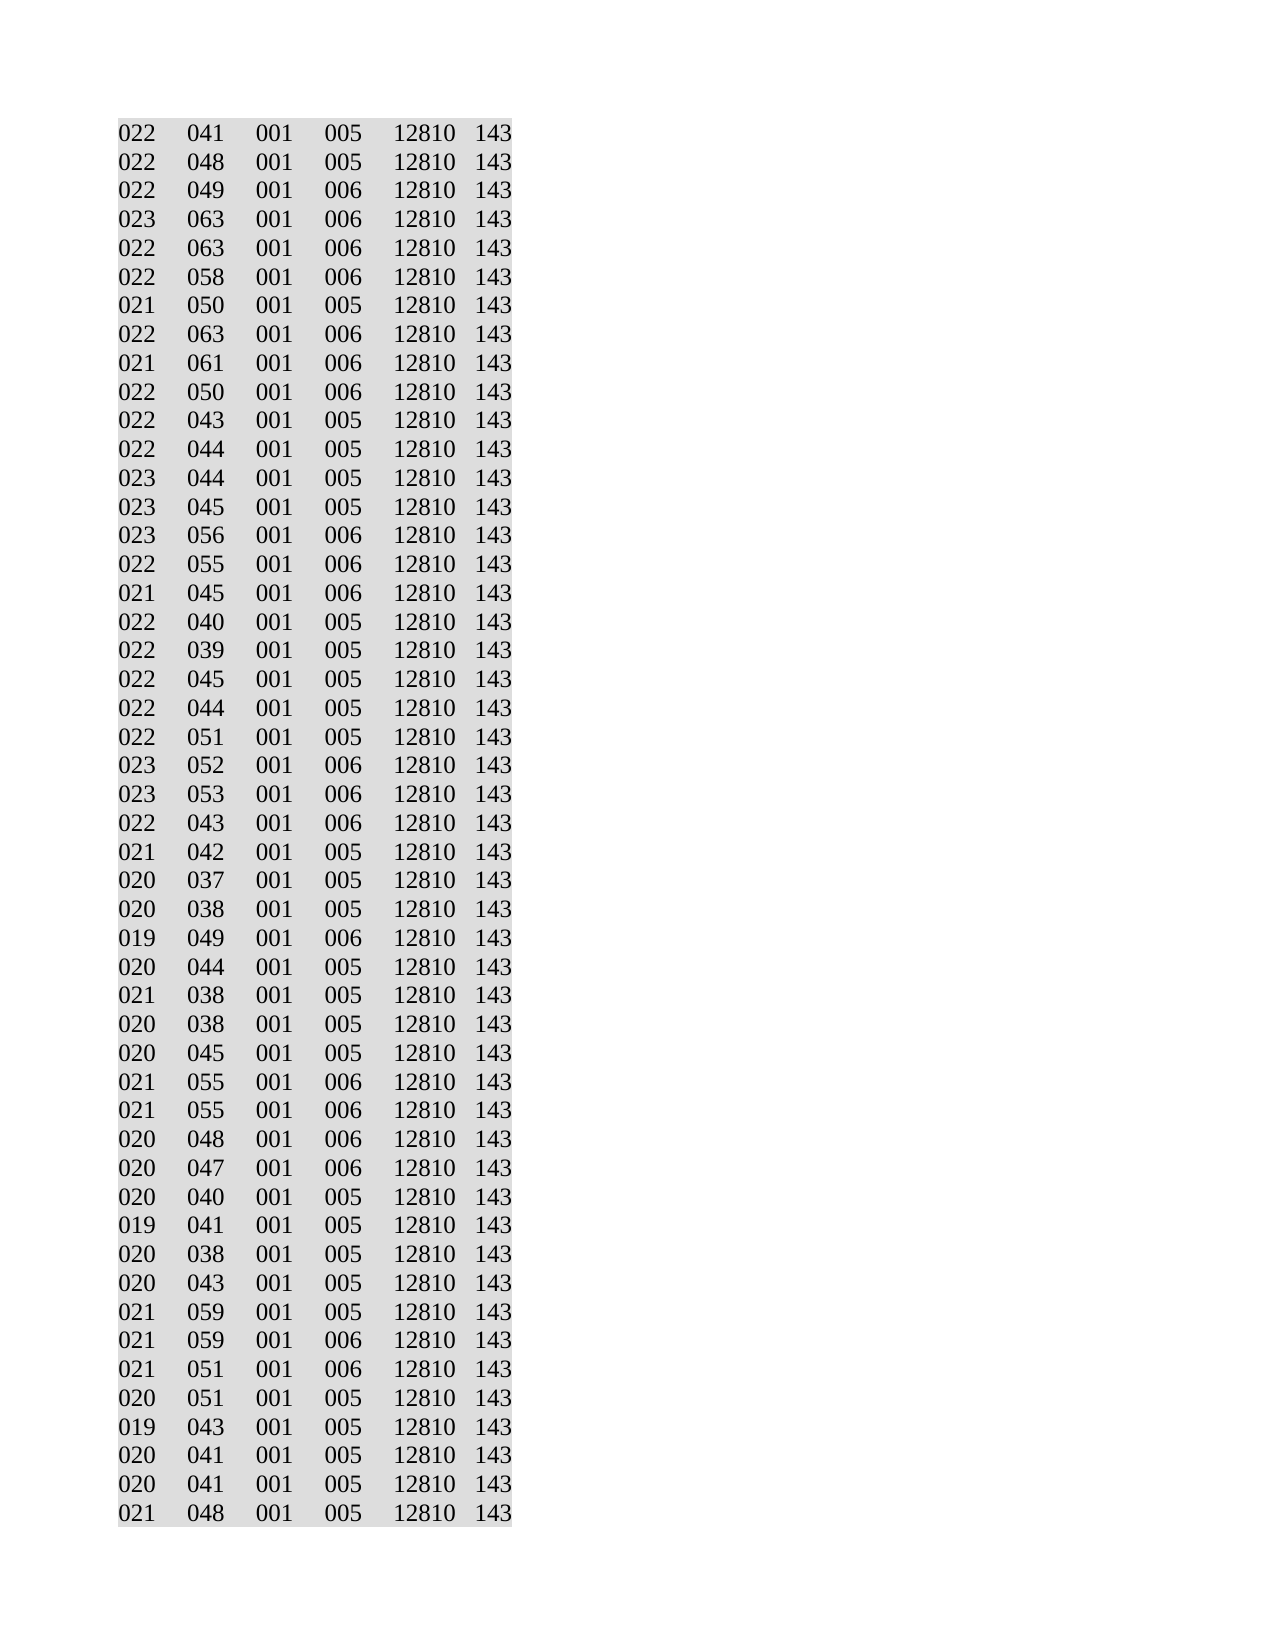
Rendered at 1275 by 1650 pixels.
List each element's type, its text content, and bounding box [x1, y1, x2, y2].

text 022 043 001 005 12810 143 [118, 406, 1157, 434]
text 023 045 001 005 12810 143 [118, 492, 1157, 521]
text 023 053 001 006 12810 143 [118, 779, 1157, 808]
text 021 061 001 006 12810 143 [118, 348, 1157, 377]
text 020 038 001 005 12810 143 [118, 1009, 1157, 1038]
text 020 043 001 005 12810 143 [118, 1268, 1157, 1297]
text 020 044 001 005 12810 143 [118, 952, 1157, 981]
text 022 039 001 005 12810 143 [118, 636, 1157, 664]
text 022 063 001 006 12810 143 [118, 233, 1157, 262]
text 021 055 001 006 12810 143 [118, 1096, 1157, 1124]
text 020 040 001 005 12810 143 [118, 1182, 1157, 1211]
text 021 042 001 005 12810 143 [118, 837, 1157, 866]
text 022 058 001 006 12810 143 [118, 262, 1157, 291]
text 021 038 001 005 12810 143 [118, 981, 1157, 1009]
text 022 055 001 006 12810 143 [118, 549, 1157, 578]
text 023 063 001 006 12810 143 [118, 204, 1157, 233]
text 021 059 001 006 12810 143 [118, 1326, 1157, 1354]
text 023 056 001 006 12810 143 [118, 521, 1157, 549]
text 020 038 001 005 12810 143 [118, 1239, 1157, 1268]
text 020 047 001 006 12810 143 [118, 1153, 1157, 1182]
text 020 037 001 005 12810 143 [118, 866, 1157, 894]
text 020 051 001 005 12810 143 [118, 1383, 1157, 1412]
text 022 063 001 006 12810 143 [118, 319, 1157, 348]
text 020 048 001 006 12810 143 [118, 1124, 1157, 1153]
text 021 045 001 006 12810 143 [118, 578, 1157, 607]
text 022 048 001 005 12810 143 [118, 147, 1157, 176]
text 021 055 001 006 12810 143 [118, 1067, 1157, 1096]
text 023 052 001 006 12810 143 [118, 751, 1157, 779]
text 023 044 001 005 12810 143 [118, 463, 1157, 492]
text 021 048 001 005 12810 143 [118, 1498, 1157, 1527]
text 020 038 001 005 12810 143 [118, 894, 1157, 923]
text 022 044 001 005 12810 143 [118, 434, 1157, 463]
text 022 045 001 005 12810 143 [118, 664, 1157, 693]
text 022 044 001 005 12810 143 [118, 693, 1157, 722]
text 022 041 001 005 12810 143 [118, 118, 1157, 147]
text 022 043 001 006 12810 143 [118, 808, 1157, 837]
text 020 041 001 005 12810 143 [118, 1441, 1157, 1469]
text 021 050 001 005 12810 143 [118, 291, 1157, 319]
text 019 041 001 005 12810 143 [118, 1211, 1157, 1239]
text 022 050 001 006 12810 143 [118, 377, 1157, 406]
text 021 059 001 005 12810 143 [118, 1297, 1157, 1326]
text 020 045 001 005 12810 143 [118, 1038, 1157, 1067]
text 020 041 001 005 12810 143 [118, 1469, 1157, 1498]
text 021 051 001 006 12810 143 [118, 1354, 1157, 1383]
text 019 049 001 006 12810 143 [118, 923, 1157, 952]
text 022 051 001 005 12810 143 [118, 722, 1157, 751]
text 022 040 001 005 12810 143 [118, 607, 1157, 636]
text 019 043 001 005 12810 143 [118, 1412, 1157, 1441]
text 022 049 001 006 12810 143 [118, 176, 1157, 204]
